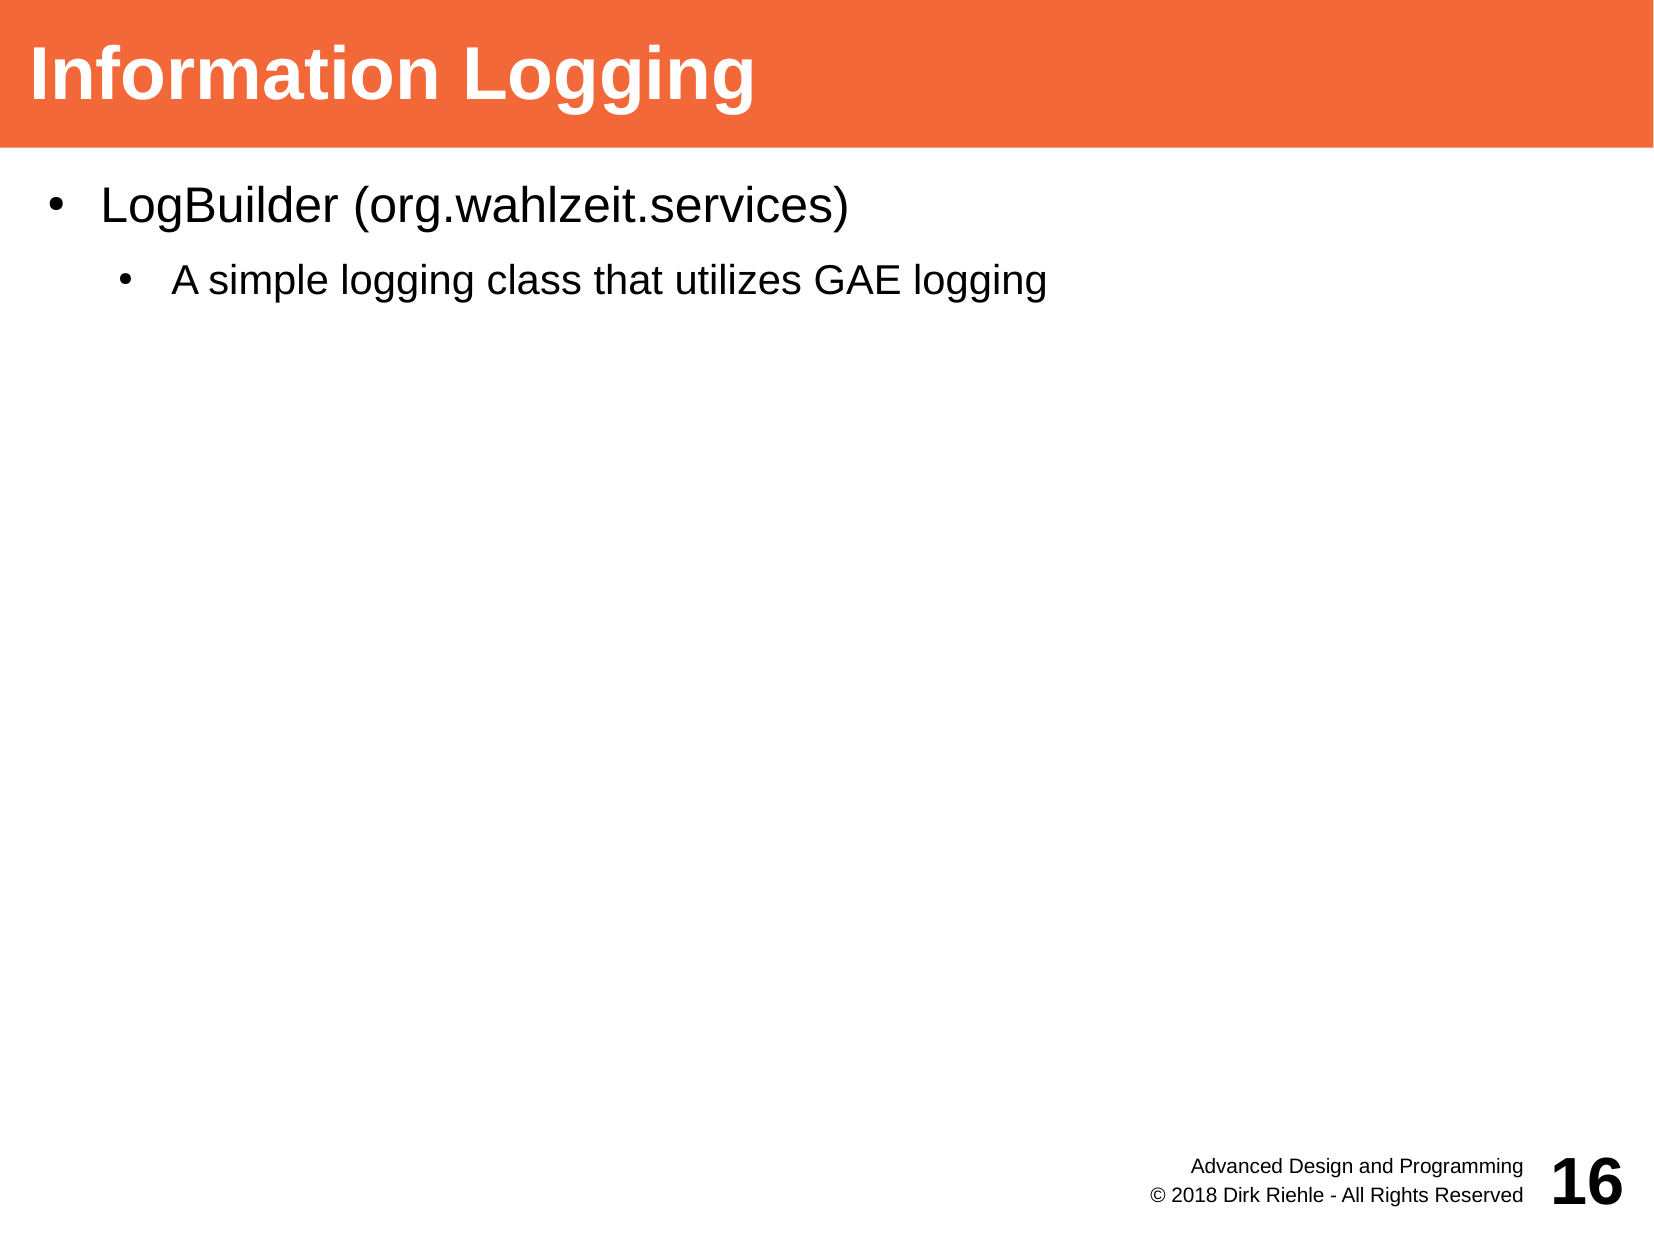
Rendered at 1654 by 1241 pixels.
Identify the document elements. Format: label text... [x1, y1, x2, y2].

title Information Logging [0, 0, 1654, 148]
list LogBuilder (org.wahlzeit.services) A simple logging class that utilizes GAE logging [29, 177, 1625, 1063]
